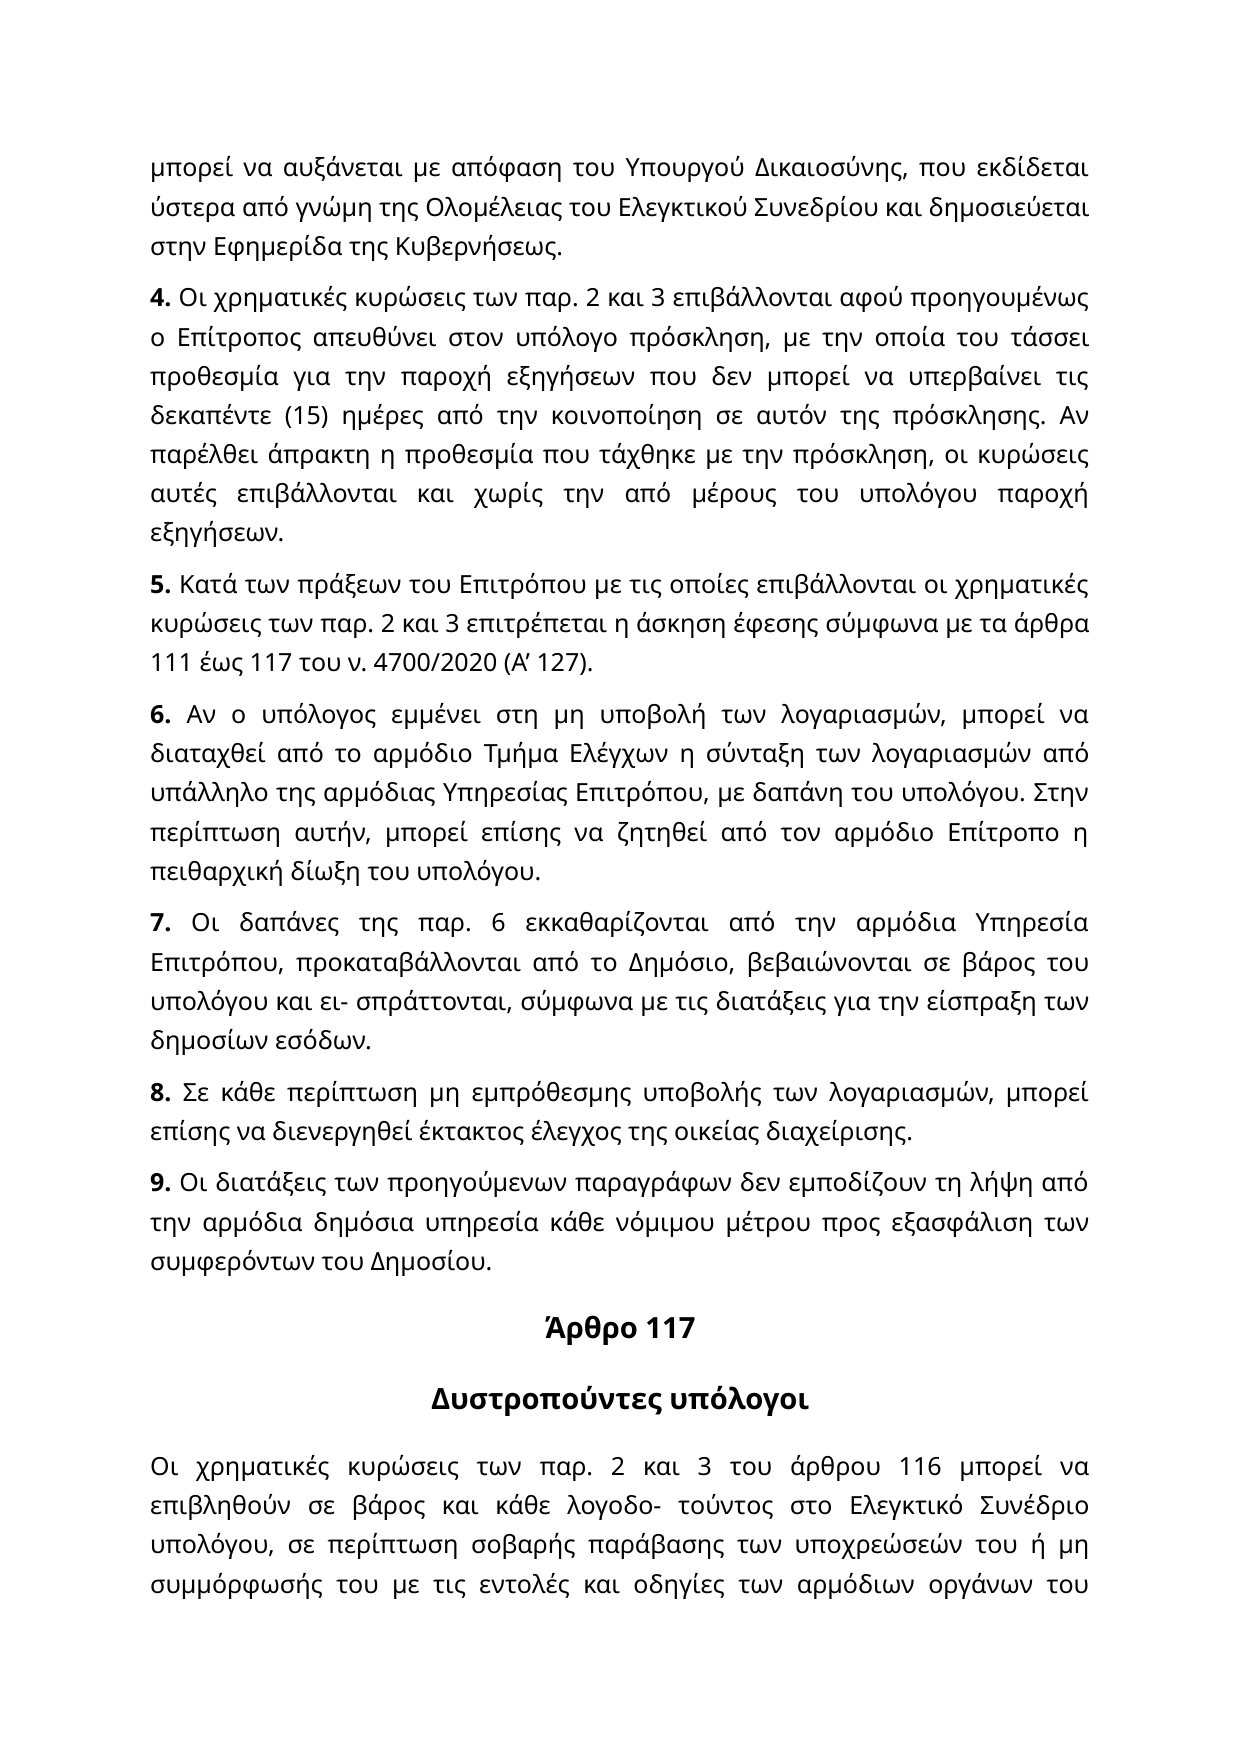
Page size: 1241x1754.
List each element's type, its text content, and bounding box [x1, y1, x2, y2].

text 7. Οι δαπάνες της παρ. 6 εκκαθαρίζονται από την αρμόδια Υπηρεσία Επιτρόπου, προκαταβάλλονται από το Δημόσιο, βεβαιώνονται σε βάρος του υπολόγου και ει- σπράττονται, σύμφωνα με τις διατάξεις για την είσπραξη των δημοσίων εσόδων. [150, 905, 1090, 1057]
subtitle Άρθρο 117 [150, 1307, 1090, 1347]
text 8. Σε κάθε περίπτωση μη εμπρόθεσμης υποβολής των λογαριασμών, μπορεί επίσης να διενεργηθεί έκτακτος έλεγχος της οικείας διαχείρισης. [150, 1074, 1090, 1147]
text 6. Αν ο υπόλογος εμμένει στη μη υποβολή των λογαριασμών, μπορεί να διαταχθεί από το αρμόδιο Τμήμα Ελέγχων η σύνταξη των λογαριασμών από υπάλληλο της αρμόδιας Υπηρεσίας Επιτρόπου, με δαπάνη του υπολόγου. Στην περίπτωση αυτήν, μπορεί επίσης να ζητηθεί από τον αρμόδιο Επίτροπο η πειθαρχική δίωξη του υπολόγου. [150, 697, 1090, 887]
text 5. Κατά των πράξεων του Επιτρόπου με τις οποίες επιβάλλονται οι χρηματικές κυρώσεις των παρ. 2 και 3 επιτρέπεται η άσκηση έφεσης σύμφωνα με τα άρθρα 111 έως 117 του ν. 4700/2020 (Α’ 127). [150, 567, 1090, 679]
subtitle Δυστροπούντες υπόλογοι [150, 1378, 1090, 1418]
text 4. Οι χρηματικές κυρώσεις των παρ. 2 και 3 επιβάλλονται αφού προηγουμένως ο Επίτροπος απευθύνει στον υπόλογο πρόσκληση, με την οποία του τάσσει προθεσμία για την παροχή εξηγήσεων που δεν μπορεί να υπερβαίνει τις δεκαπέντε (15) ημέρες από την κοινοποίηση σε αυτόν της πρόσκλησης. Αν παρέλθει άπρακτη η προθεσμία που τάχθηκε με την πρόσκληση, οι κυρώσεις αυτές επιβάλλονται και χωρίς την από μέρους του υπολόγου παροχή εξηγήσεων. [150, 280, 1090, 549]
text μπορεί να αυξάνεται με απόφαση του Υπουργού Δικαιοσύνης, που εκδίδεται ύστερα από γνώμη της Ολομέλειας του Ελεγκτικού Συνεδρίου και δημοσιεύεται στην Εφημερίδα της Κυβερνήσεως. [150, 150, 1090, 262]
text Οι χρηματικές κυρώσεις των παρ. 2 και 3 του άρθρου 116 μπορεί να επιβληθούν σε βάρος και κάθε λογοδο- τούντος στο Ελεγκτικό Συνέδριο υπολόγου, σε περίπτωση σοβαρής παράβασης των υποχρεώσεών του ή μη συμμόρφωσής του με τις εντολές και οδηγίες των αρμόδιων οργάνων του [150, 1449, 1090, 1600]
text 9. Οι διατάξεις των προηγούμενων παραγράφων δεν εμποδίζουν τη λήψη από την αρμόδια δημόσια υπηρεσία κάθε νόμιμου μέτρου προς εξασφάλιση των συμφερόντων του Δημοσίου. [150, 1165, 1090, 1277]
